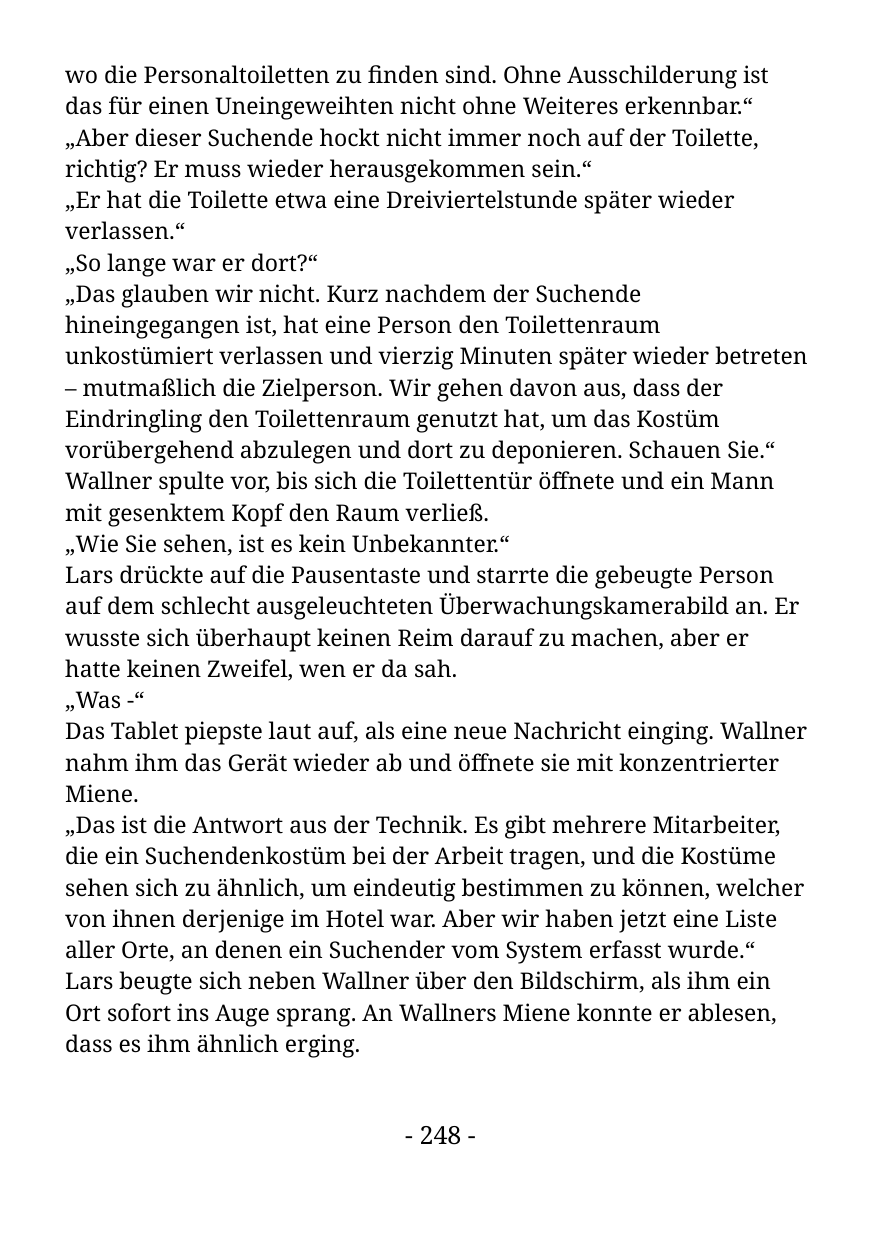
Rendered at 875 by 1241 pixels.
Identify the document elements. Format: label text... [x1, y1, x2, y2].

text wo die Personaltoiletten zu finden sind. Ohne Ausschilderung ist das für einen Uneingeweihten nicht ohne Weiteres erkennbar.“ „Aber dieser Suchende hockt nicht immer noch auf der Toilette, richtig? Er muss wieder herausgekommen sein.“ „Er hat die Toilette etwa eine Dreiviertelstunde später wieder verlassen.“ „So lange war er dort?“ „Das glauben wir nicht. Kurz nachdem der Suchende hineingegangen ist, hat eine Person den Toilettenraum unkostümiert verlassen und vierzig Minuten später wieder betreten – mutmaßlich die Zielperson. Wir gehen davon aus, dass der Eindringling den Toilettenraum genutzt hat, um das Kostüm vorübergehend abzulegen und dort zu deponieren. Schauen Sie.“ Wallner spulte vor, bis sich die Toilettentür öffnete und ein Mann mit gesenktem Kopf den Raum verließ. „Wie Sie sehen, ist es kein Unbekannter.“ Lars drückte auf die Pausentaste und starrte die gebeugte Person auf dem schlecht ausgeleuchteten Überwachungskamerabild an. Er wusste sich überhaupt keinen Reim darauf zu machen, aber er hatte keinen Zweifel, wen er da sah. „Was -“ Das Tablet piepste laut auf, als eine neue Nachricht einging. Wallner nahm ihm das Gerät wieder ab und öffnete sie mit konzentrierter Miene. „Das ist die Antwort aus der Technik. Es gibt mehrere Mitarbeiter, die ein Suchendenkostüm bei der Arbeit tragen, und die Kostüme sehen sich zu ähnlich, um eindeutig bestimmen zu können, welcher von ihnen derjenige im Hotel war. Aber wir haben jetzt eine Liste aller Orte, an denen ein Suchender vom System erfasst wurde.“ Lars beugte sich neben Wallner über den Bildschirm, als ihm ein Ort sofort ins Auge sprang. An Wallners Miene konnte er ablesen, dass es ihm ähnlich erging. [65, 59, 809, 1059]
